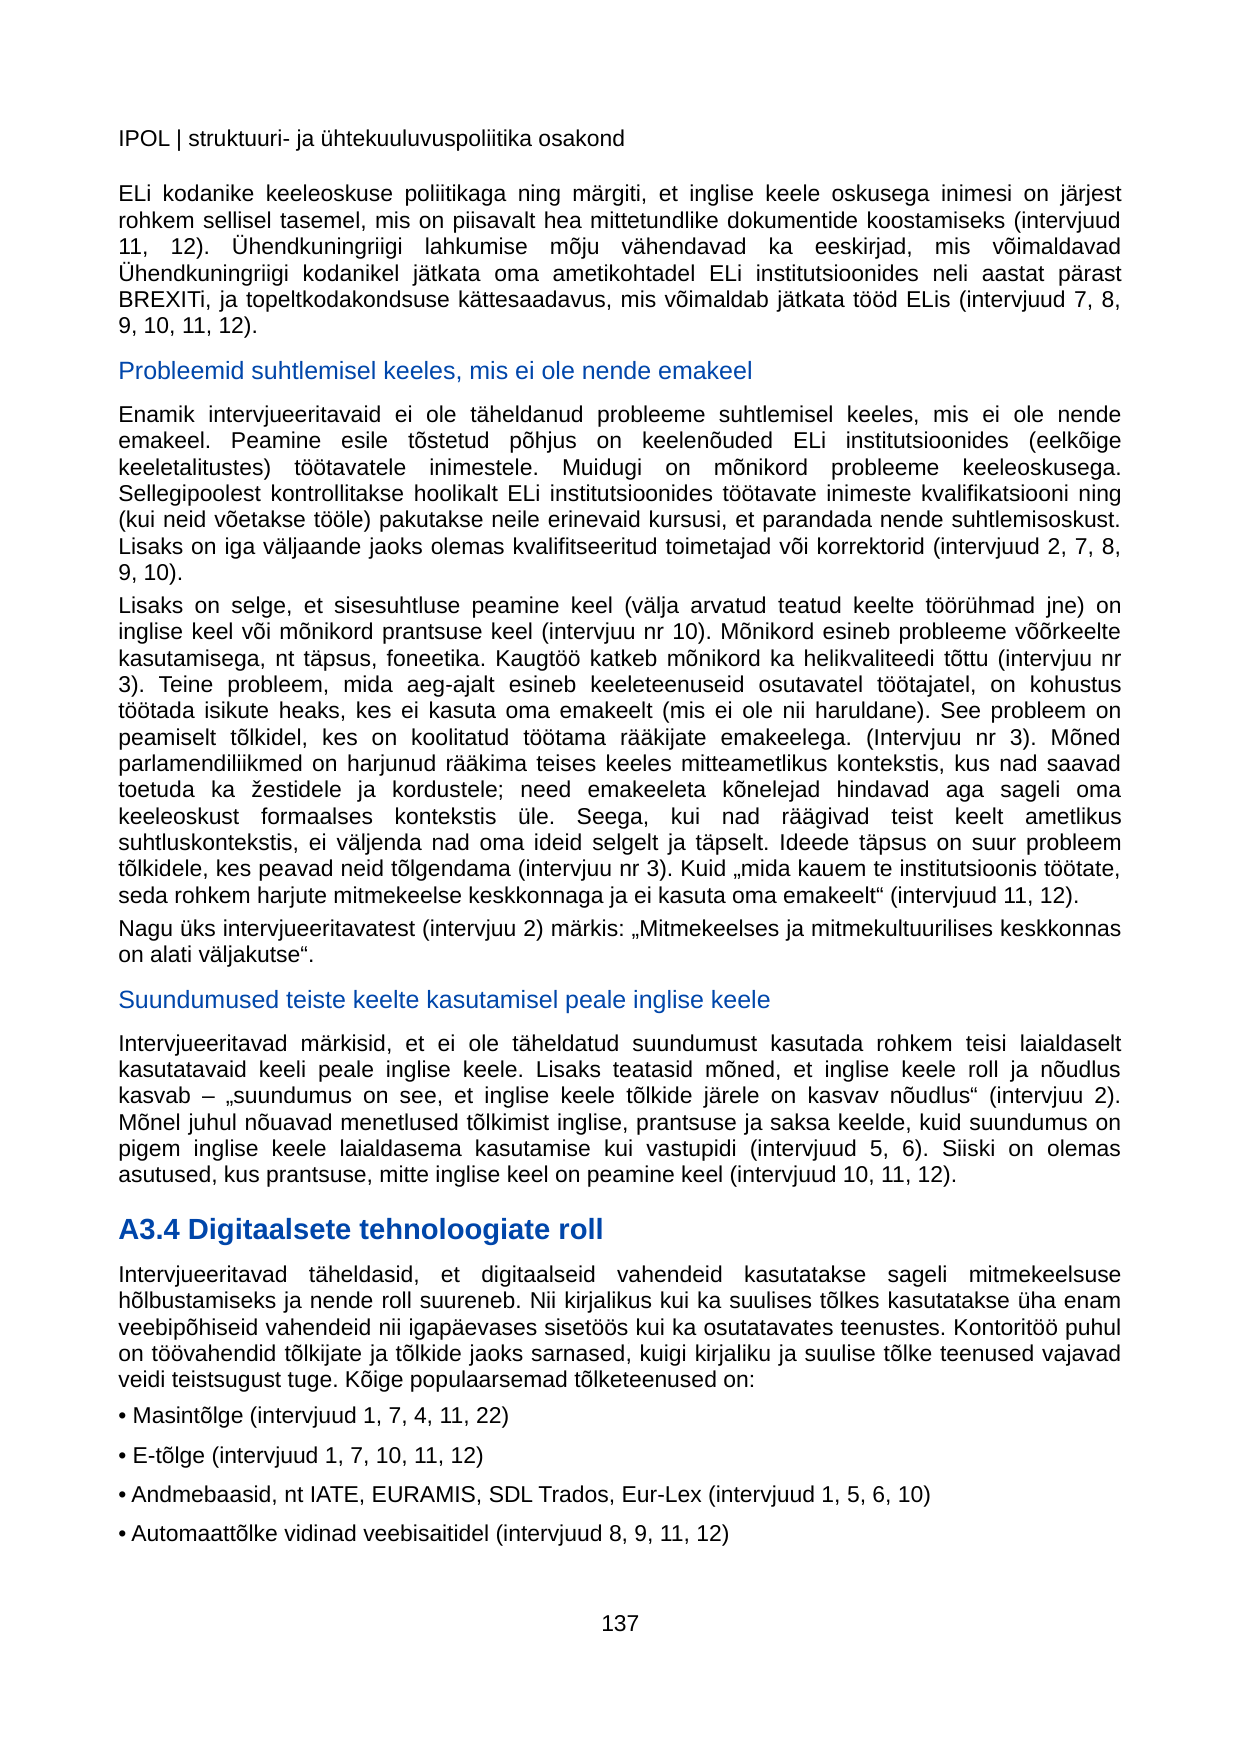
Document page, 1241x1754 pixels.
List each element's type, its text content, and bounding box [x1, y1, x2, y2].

text • Masintõlge (intervjuud 1, 7, 4, 11, 22) [118, 1402, 1122, 1429]
subtitle Suundumused teiste keelte kasutamisel peale inglise keele [118, 985, 1122, 1014]
text ELi kodanike keeleoskuse poliitikaga ning märgiti, et inglise keele oskusega inimesi on järjest rohkem sellisel tasemel, mis on piisavalt hea mittetundlike dokumentide koostamiseks (intervjuud 11, 12). Ühendkuningriigi lahkumise mõju vähendavad ka eeskirjad, mis võimaldavad Ühendkuningriigi kodanikel jätkata oma ametikohtadel ELi institutsioonides neli aastat pärast BREXITi, ja topeltkodakondsuse kättesaadavus, mis võimaldab jätkata tööd ELis (intervjuud 7, 8, 9, 10, 11, 12). [118, 180, 1122, 338]
text • Andmebaasid, nt IATE, EURAMIS, SDL Trados, Eur-Lex (intervjuud 1, 5, 6, 10) [118, 1481, 1122, 1507]
text Enamik intervjueeritavaid ei ole täheldanud probleeme suhtlemisel keeles, mis ei ole nende emakeel. Peamine esile tõstetud põhjus on keelenõuded ELi institutsioonides (eelkõige keeletalitustes) töötavatele inimestele. Muidugi on mõnikord probleeme keeleoskusega. Sellegipoolest kontrollitakse hoolikalt ELi institutsioonides töötavate inimeste kvalifikatsiooni ning (kui neid võetakse tööle) pakutakse neile erinevaid kursusi, et parandada nende suhtlemisoskust. Lisaks on iga väljaande jaoks olemas kvalifitseeritud toimetajad või korrektorid (intervjuud 2, 7, 8, 9, 10). [118, 401, 1122, 585]
text Intervjueeritavad täheldasid, et digitaalseid vahendeid kasutatakse sageli mitmekeelsuse hõlbustamiseks ja nende roll suureneb. Nii kirjalikus kui ka suulises tõlkes kasutatakse üha enam veebipõhiseid vahendeid nii igapäevases sisetöös kui ka osutatavates teenustes. Kontoritöö puhul on töövahendid tõlkijate ja tõlkide jaoks sarnased, kuigi kirjaliku ja suulise tõlke teenused vajavad veidi teistsugust tuge. Kõige populaarsemad tõlketeenused on: [118, 1261, 1122, 1393]
text Nagu üks intervjueeritavatest (intervjuu 2) märkis: „Mitmekeelses ja mitmekultuurilises keskkonnas on alati väljakutse“. [118, 914, 1122, 967]
text • E-tõlge (intervjuud 1, 7, 10, 11, 12) [118, 1442, 1122, 1468]
text Intervjueeritavad märkisid, et ei ole täheldatud suundumust kasutada rohkem teisi laialdaselt kasutatavaid keeli peale inglise keele. Lisaks teatasid mõned, et inglise keele roll ja nõudlus kasvab – „suundumus on see, et inglise keele tõlkide järele on kasvav nõudlus“ (intervjuu 2). Mõnel juhul nõuavad menetlused tõlkimist inglise, prantsuse ja saksa keelde, kuid suundumus on pigem inglise keele laialdasema kasutamise kui vastupidi (intervjuud 5, 6). Siiski on olemas asutused, kus prantsuse, mitte inglise keel on peamine keel (intervjuud 10, 11, 12). [118, 1029, 1122, 1188]
text • Automaattõlke vidinad veebisaitidel (intervjuud 8, 9, 11, 12) [118, 1520, 1122, 1547]
text Lisaks on selge, et sisesuhtluse peamine keel (välja arvatud teatud keelte töörühmad jne) on inglise keel või mõnikord prantsuse keel (intervjuu nr 10). Mõnikord esineb probleeme võõrkeelte kasutamisega, nt täpsus, foneetika. Kaugtöö katkeb mõnikord ka helikvaliteedi tõttu (intervjuu nr 3). Teine probleem, mida aeg-ajalt esineb keeleteenuseid osutavatel töötajatel, on kohustus töötada isikute heaks, kes ei kasuta oma emakeelt (mis ei ole nii haruldane). See probleem on peamiselt tõlkidel, kes on koolitatud töötama rääkijate emakeelega. (Intervjuu nr 3). Mõned parlamendiliikmed on harjunud rääkima teises keeles mitteametlikus kontekstis, kus nad saavad toetuda ka žestidele ja kordustele; need emakeeleta kõnelejad hindavad aga sageli oma keeleoskust formaalses kontekstis üle. Seega, kui nad räägivad teist keelt ametlikus suhtluskontekstis, ei väljenda nad oma ideid selgelt ja täpselt. Ideede täpsus on suur probleem tõlkidele, kes peavad neid tõlgendama (intervjuu nr 3). Kuid „mida kauem te institutsioonis töötate, seda rohkem harjute mitmekeelse keskkonnaga ja ei kasuta oma emakeelt“ (intervjuud 11, 12). [118, 592, 1122, 908]
subtitle A3.4 Digitaalsete tehnoloogiate roll [118, 1212, 1122, 1245]
subtitle Probleemid suhtlemisel keeles, mis ei ole nende emakeel [118, 356, 1122, 385]
